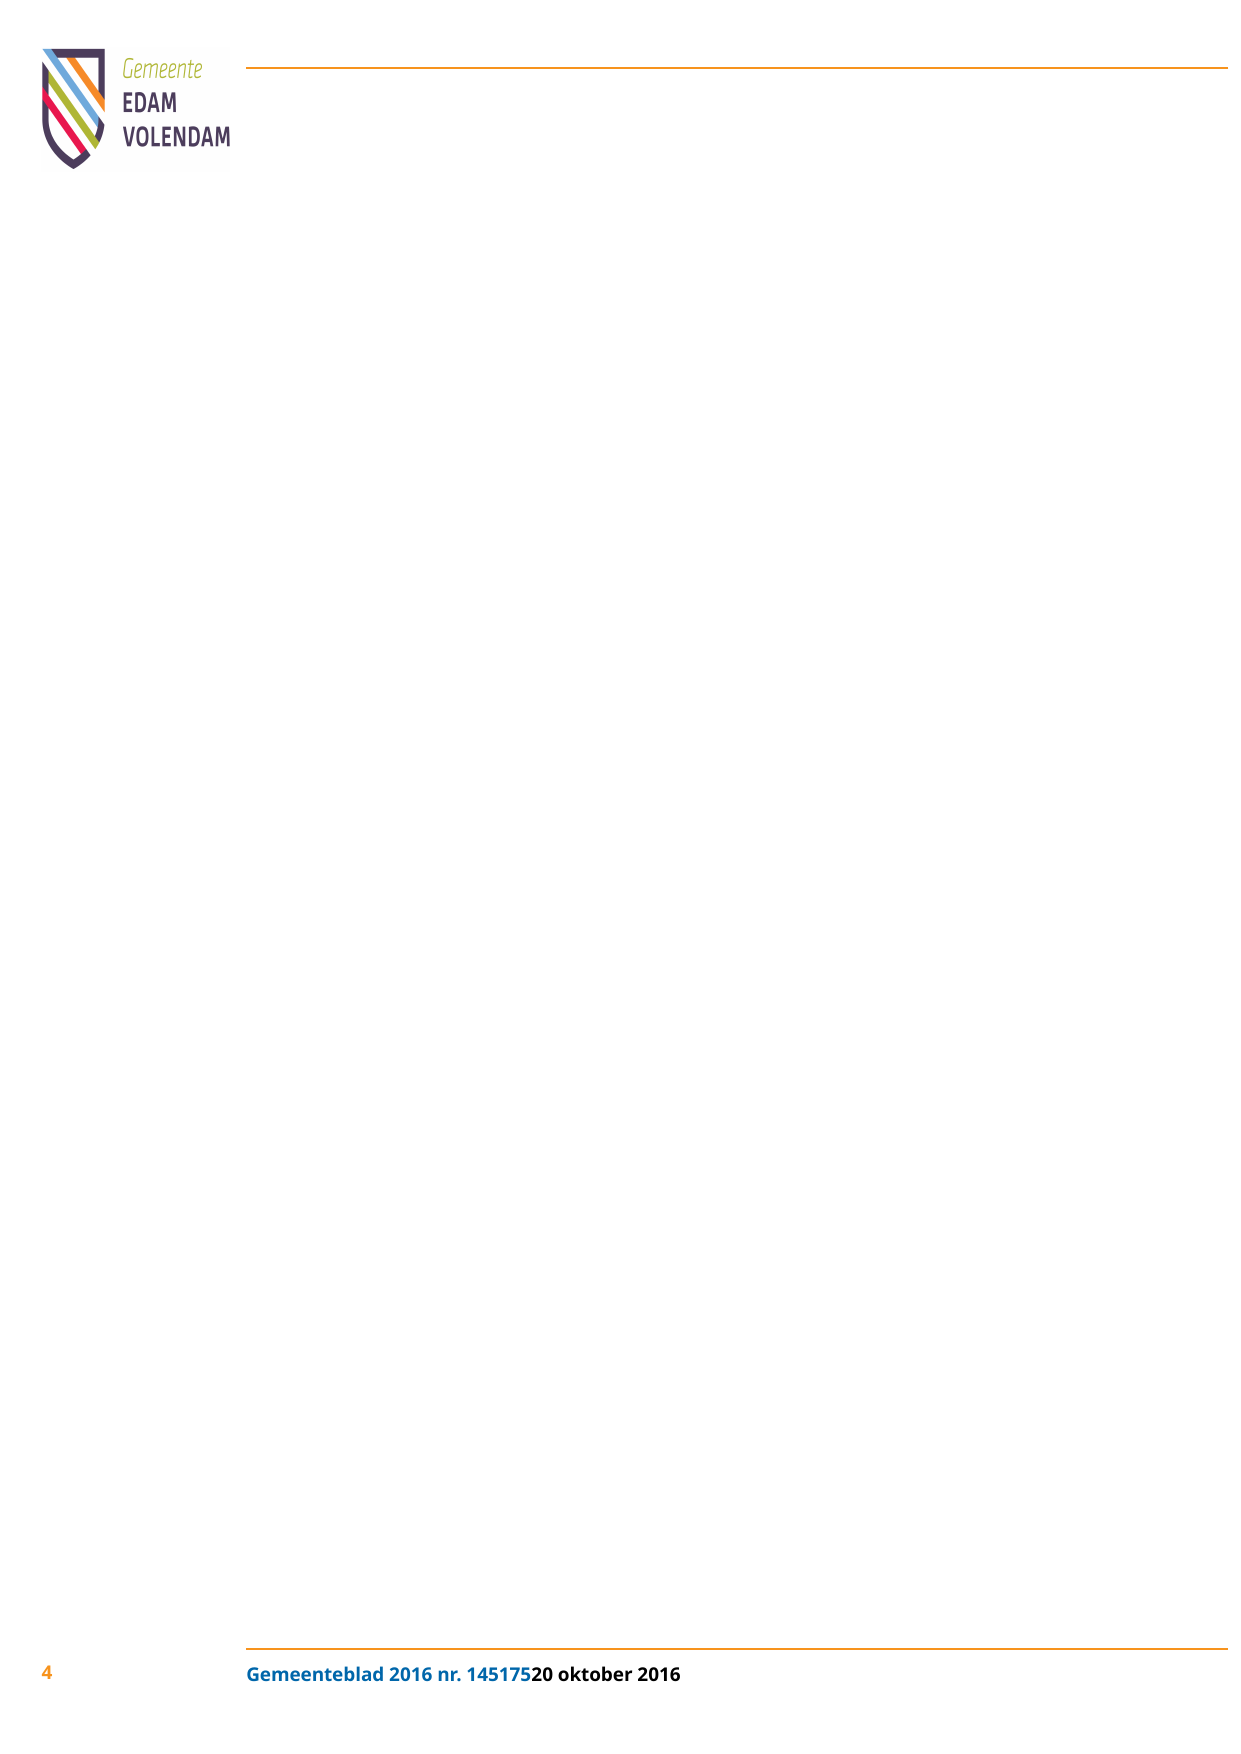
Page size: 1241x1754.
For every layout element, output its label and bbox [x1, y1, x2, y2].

picture [41, 47, 231, 172]
